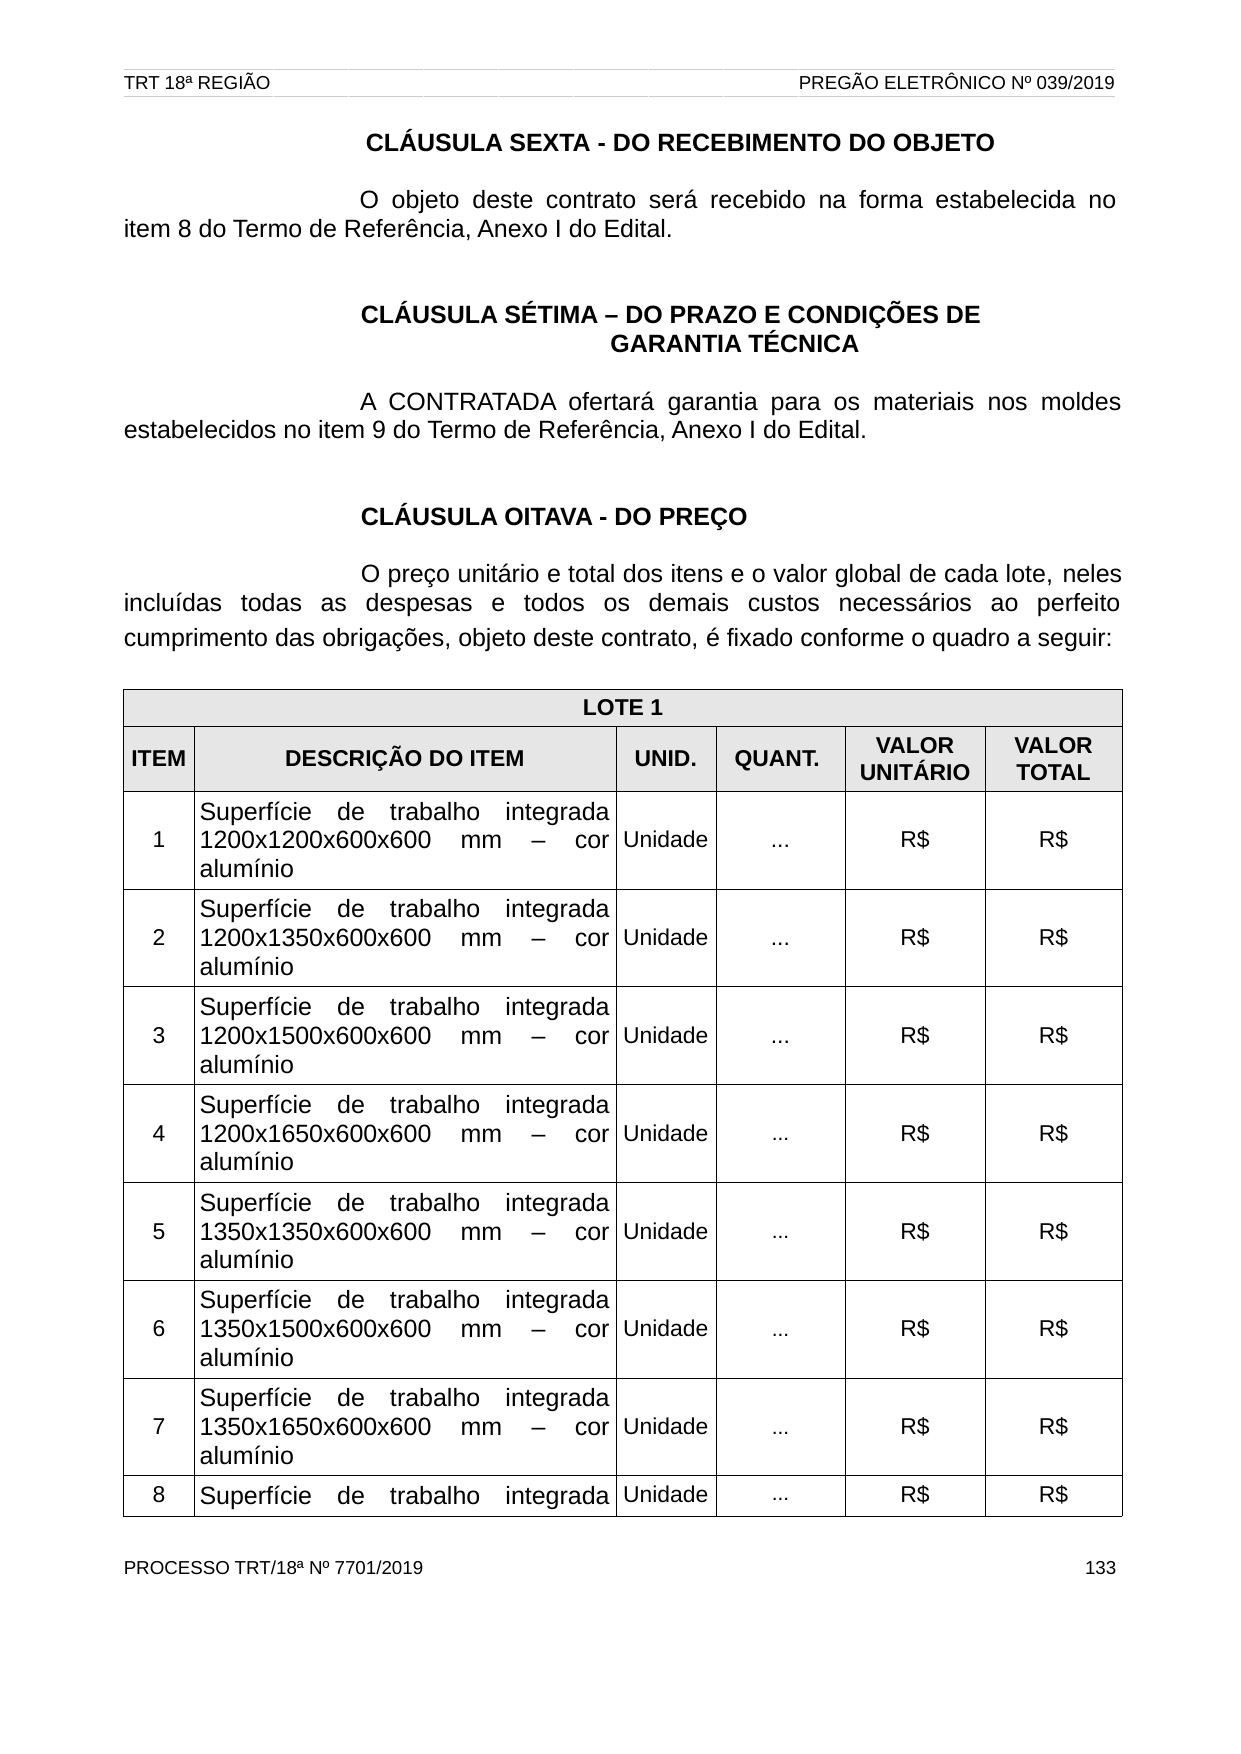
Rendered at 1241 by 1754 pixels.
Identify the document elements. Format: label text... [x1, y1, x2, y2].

table_cell R$ [986, 1281, 1122, 1377]
table_cell UNID. [617, 727, 716, 791]
table_cell 7 [124, 1379, 194, 1475]
table_cell 3 [124, 987, 194, 1084]
table_cell ITEM [124, 727, 194, 791]
table_cell 8 [124, 1476, 194, 1516]
table_cell Superfície de trabalho integrada 1200x1350x600x600 mm – cor alumínio [195, 890, 616, 986]
table_cell R$ [986, 1379, 1122, 1475]
text CLÁUSULA OITAVA - DO PREÇO [123, 502, 1122, 530]
table_cell Superfície de trabalho integrada 1200x1200x600x600 mm – cor alumínio [195, 792, 616, 888]
text O objeto deste contrato será recebido na forma estabelecida no item 8 do Termo de Referência, Anexo I do Edital. [123, 185, 1117, 243]
table_cell Superfície de trabalho integrada 1350x1650x600x600 mm – cor alumínio [195, 1379, 616, 1475]
table_cell R$ [846, 1085, 985, 1182]
table_cell Superfície de trabalho integrada 1350x1500x600x600 mm – cor alumínio [195, 1281, 616, 1377]
table_cell R$ [846, 890, 985, 986]
table_cell Superfície de trabalho integrada [195, 1476, 616, 1516]
table_cell Unidade [617, 890, 716, 986]
table_cell R$ [846, 1379, 985, 1475]
table_cell R$ [986, 890, 1122, 986]
table_cell ... [717, 987, 845, 1084]
table_cell 6 [124, 1281, 194, 1377]
table_cell R$ [986, 1085, 1122, 1182]
table_cell R$ [846, 1183, 985, 1280]
table_cell Unidade [617, 1085, 716, 1182]
table_cell ... [717, 1281, 845, 1377]
table_cell ... [717, 1379, 845, 1475]
table_cell QUANT. [717, 727, 845, 791]
table_cell 5 [124, 1183, 194, 1280]
table_cell Unidade [617, 792, 716, 888]
table_cell Unidade [617, 1183, 716, 1280]
table_cell R$ [846, 987, 985, 1084]
table_cell Unidade [617, 1281, 716, 1377]
table_cell Unidade [617, 1476, 716, 1516]
table_cell VALOR TOTAL [986, 727, 1122, 791]
table_cell R$ [986, 1183, 1122, 1280]
table_cell R$ [846, 1476, 985, 1516]
text CLÁUSULA SÉTIMA – DO PRAZO E CONDIÇÕES DE [123, 300, 1122, 329]
table_cell 4 [124, 1085, 194, 1182]
table_cell Superfície de trabalho integrada 1200x1650x600x600 mm – cor alumínio [195, 1085, 616, 1182]
table_cell Superfície de trabalho integrada 1200x1500x600x600 mm – cor alumínio [195, 987, 616, 1084]
table_cell Unidade [617, 1379, 716, 1475]
table_cell ... [717, 1476, 845, 1516]
table_cell R$ [986, 987, 1122, 1084]
table_cell R$ [986, 1476, 1122, 1516]
table_cell R$ [846, 1281, 985, 1377]
table_cell ... [717, 1183, 845, 1280]
table_cell Unidade [617, 987, 716, 1084]
table_cell R$ [846, 792, 985, 888]
table_cell DESCRIÇÃO DO ITEM [195, 727, 616, 791]
text A CONTRATADA ofertará garantia para os materiais nos moldes estabelecidos no item 9 do Termo de Referência, Anexo I do Edital. [123, 387, 1122, 444]
table_cell R$ [986, 792, 1122, 888]
table_cell 1 [124, 792, 194, 888]
text CLÁUSULA SEXTA - DO RECEBIMENTO DO OBJETO [123, 128, 1122, 157]
text GARANTIA TÉCNICA [123, 329, 1122, 358]
table_cell ... [717, 792, 845, 888]
table_cell ... [717, 1085, 845, 1182]
table_cell ... [717, 890, 845, 986]
text O preço unitário e total dos itens e o valor global de cada lote, neles incluídas todas as despesas e todos os demais custos necessários ao perfeito cumprimento das obrigações, objeto deste contrato, é fixado conforme o quadro a seguir: [123, 559, 1122, 652]
table_cell VALOR UNITÁRIO [846, 727, 985, 791]
table_cell 2 [124, 890, 194, 986]
table_header LOTE 1 [124, 690, 1122, 726]
table_cell Superfície de trabalho integrada 1350x1350x600x600 mm – cor alumínio [195, 1183, 616, 1280]
